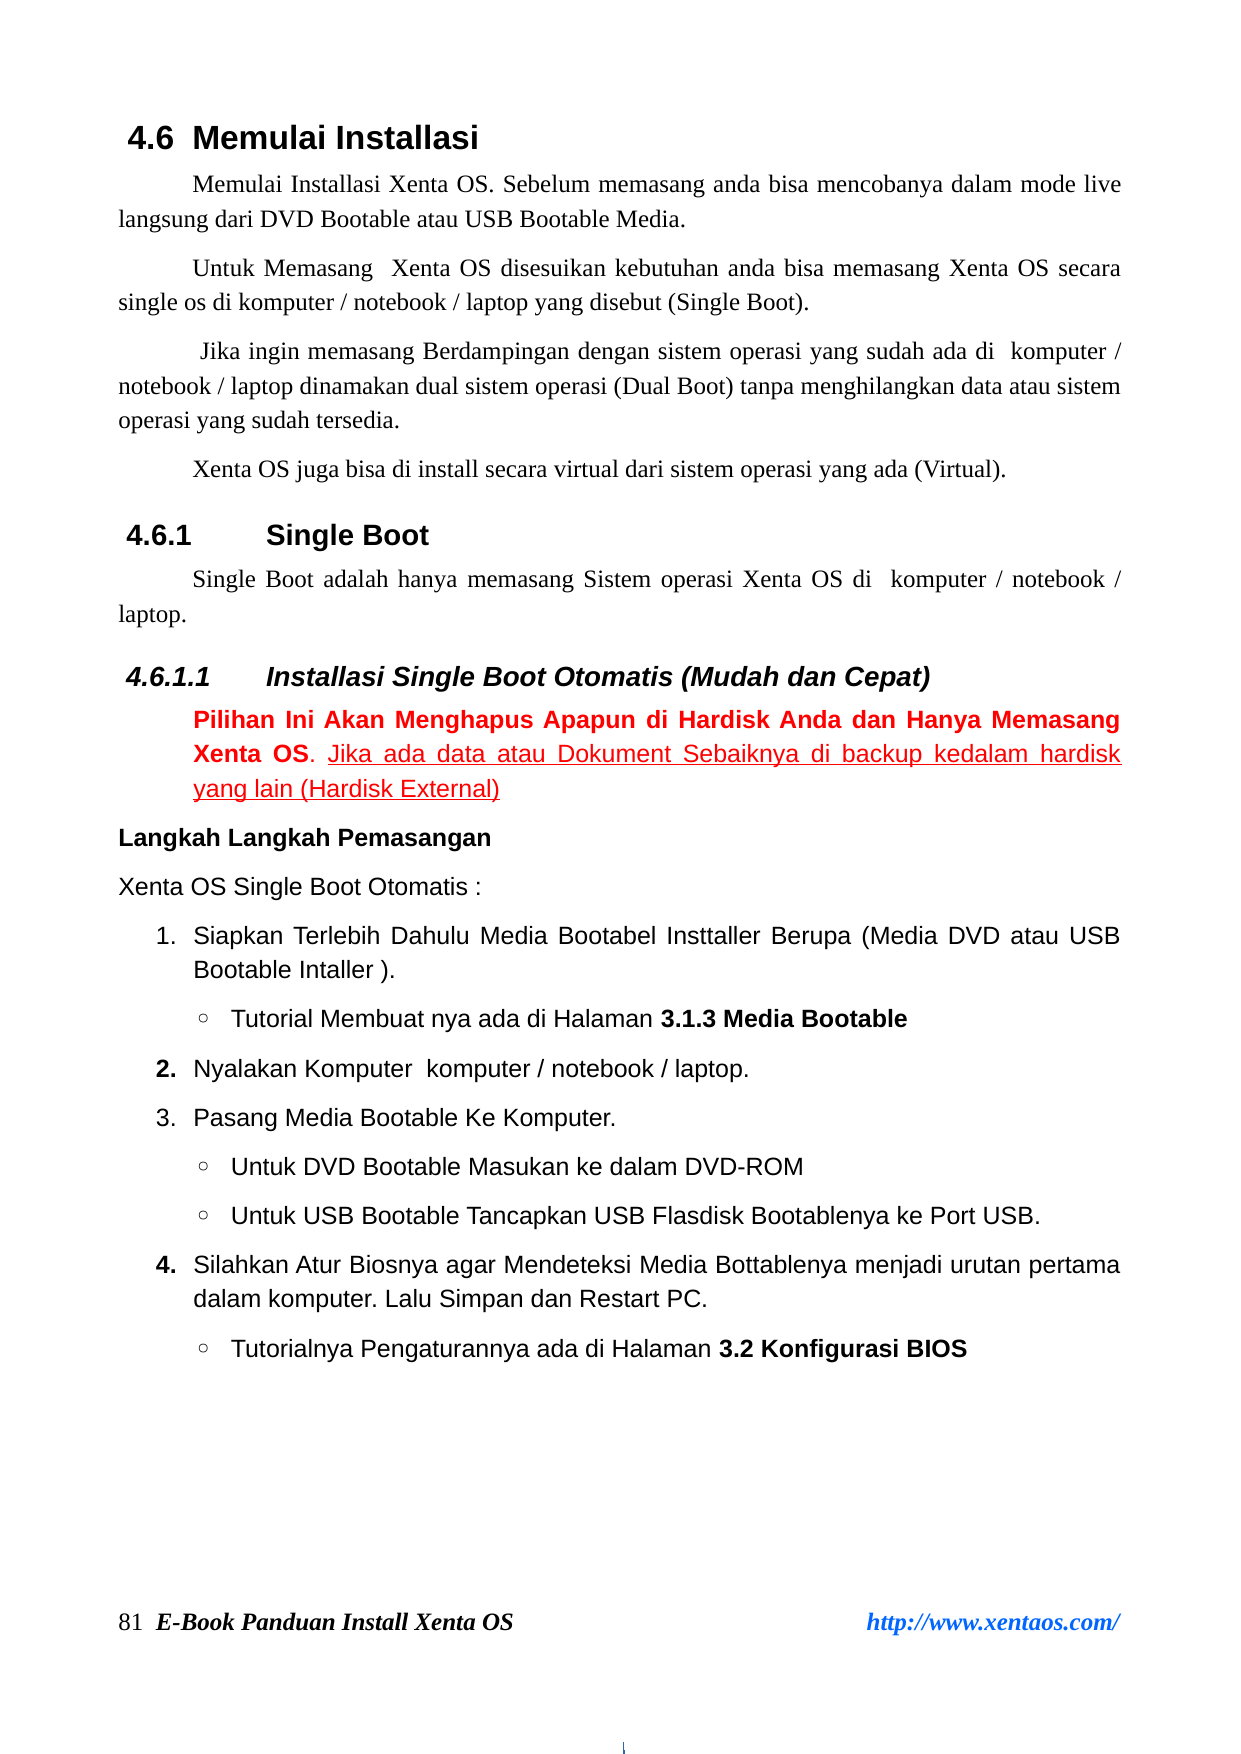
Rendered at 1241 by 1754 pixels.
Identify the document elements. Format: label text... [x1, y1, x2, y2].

text Untuk Memasang Xenta OS disesuikan kebutuhan anda bisa memasang Xenta OS secara single os di komputer / notebook / laptop yang disebut (Single Boot). [118, 253, 1122, 316]
text Memulai Installasi Xenta OS. Sebelum memasang anda bisa mencobanya dalam mode live langsung dari DVD Bootable atau USB Bootable Media. [118, 169, 1122, 232]
list Siapkan Terlebih Dahulu Media Bootabel Insttaller Berupa (Media DVD atau USB Bootable Intaller ). [156, 921, 1122, 984]
text Single Boot adalah hanya memasang Sistem operasi Xenta OS di komputer / notebook / laptop. [118, 564, 1122, 627]
text Xenta OS Single Boot Otomatis : [118, 872, 1122, 901]
list Tutorial Membuat nya ada di Halaman 3.1.3 Media Bootable [193, 1004, 1122, 1033]
list Pilihan Ini Akan Menghapus Apapun di Hardisk Anda dan Hanya Memasang Xenta OS. Jika ada data atau Dokument Sebaiknya di backup kedalam hardisk yang lain (Hardisk External) [156, 705, 1122, 802]
list Silahkan Atur Biosnya agar Mendeteksi Media Bottablenya menjadi urutan pertama dalam komputer. Lalu Simpan dan Restart PC. [156, 1250, 1122, 1313]
list Untuk DVD Bootable Masukan ke dalam DVD-ROM [193, 1152, 1122, 1181]
text Langkah Langkah Pemasangan [118, 823, 1122, 851]
list Pasang Media Bootable Ke Komputer. [156, 1103, 1122, 1131]
list Tutorialnya Pengaturannya ada di Halaman 3.2 Konfigurasi BIOS [193, 1333, 1122, 1362]
list Nyalakan Komputer komputer / notebook / laptop. [156, 1053, 1122, 1082]
text Xenta OS juga bisa di install secara virtual dari sistem operasi yang ada (Virtual). [118, 454, 1122, 483]
subtitle Memulai Installasi [118, 118, 1122, 157]
subtitle Single Boot [118, 518, 1122, 552]
text Jika ingin memasang Berdampingan dengan sistem operasi yang sudah ada di komputer / notebook / laptop dinamakan dual sistem operasi (Dual Boot) tanpa menghilangkan data atau sistem operasi yang sudah tersedia. [118, 336, 1122, 434]
subtitle Installasi Single Boot Otomatis (Mudah dan Cepat) [118, 660, 1122, 692]
list Untuk USB Bootable Tancapkan USB Flasdisk Bootablenya ke Port USB. [193, 1201, 1122, 1230]
